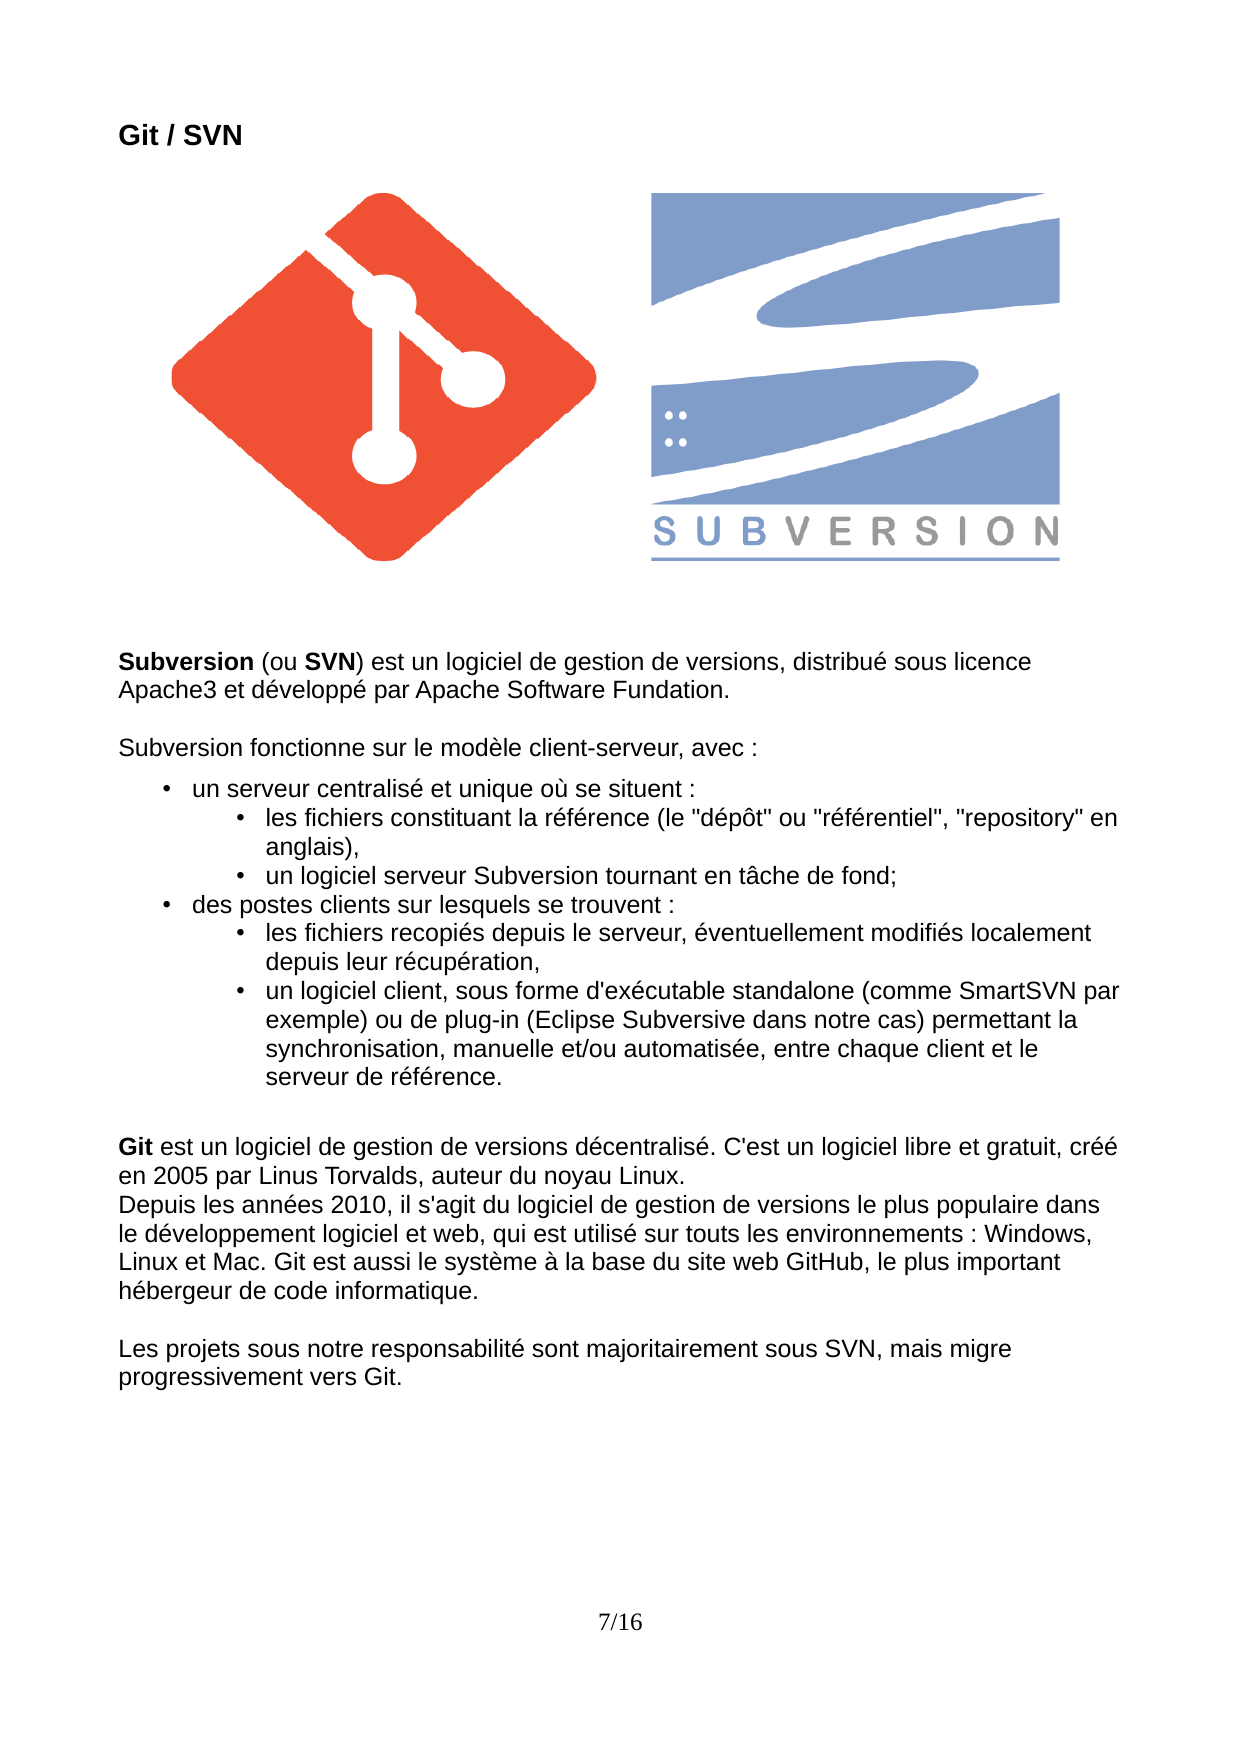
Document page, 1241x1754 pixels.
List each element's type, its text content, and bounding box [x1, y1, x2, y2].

text Git est un logiciel de gestion de versions décentralisé. C'est un logiciel libre et gratuit, créé en 2005 par Linus Torvalds, auteur du noyau Linux. [118, 1132, 1122, 1190]
list des postes clients sur lesquels se trouvent : [162, 889, 1122, 918]
text Subversion (ou SVN) est un logiciel de gestion de versions, distribué sous licence Apache3 et développé par Apache Software Fundation. [118, 647, 1122, 704]
list un logiciel serveur Subversion tournant en tâche de fond; [236, 861, 1122, 889]
picture [651, 193, 1060, 561]
text Les projets sous notre responsabilité sont majoritairement sous SVN, mais migre progressivement vers Git. [118, 1334, 1122, 1391]
picture [171, 193, 597, 561]
text Subversion fonctionne sur le modèle client-serveur, avec : [118, 733, 1122, 762]
text Depuis les années 2010, il s'agit du logiciel de gestion de versions le plus populaire dans le développement logiciel et web, qui est utilisé sur touts les environnements : Windows, Linux et Mac. Git est aussi le système à la base du site web GitHub, le plus important hébergeur de code informatique. [118, 1190, 1122, 1305]
list un logiciel client, sous forme d'exécutable standalone (comme SmartSVN par exemple) ou de plug-in (Eclipse Subversive dans notre cas) permettant la synchronisation, manuelle et/ou automatisée, entre chaque client et le serveur de référence. [236, 976, 1122, 1091]
subtitle Git / SVN [118, 118, 1122, 152]
list les fichiers recopiés depuis le serveur, éventuellement modifiés localement depuis leur récupération, [236, 918, 1122, 976]
list un serveur centralisé et unique où se situent : [162, 774, 1122, 803]
list les fichiers constituant la référence (le "dépôt" ou "référentiel", "repository" en anglais), [236, 803, 1122, 861]
